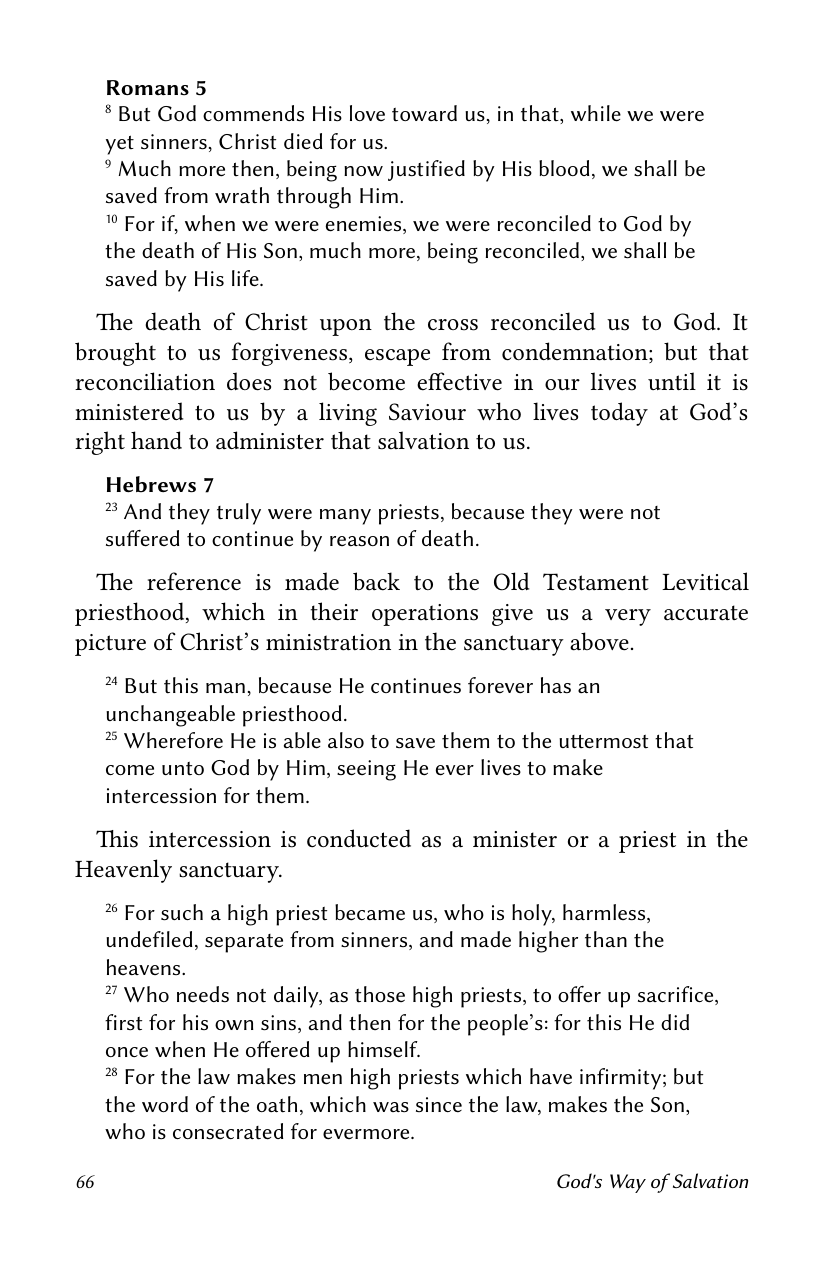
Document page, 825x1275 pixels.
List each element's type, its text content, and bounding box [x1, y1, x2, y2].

text The death of Christ upon the cross reconciled us to God. It brought to us forgiveness, escape from condemnation; but that reconciliation does not become effective in our lives until it is ministered to us by a living Saviour who lives today at God’s right hand to administer that salvation to us. [75, 308, 750, 456]
text The reference is made back to the Old Testament Levitical priesthood, which in their operations give us a very accurate picture of Christ’s ministration in the sanctuary above. [75, 568, 750, 657]
text 26 For such a high priest became us, who is holy, harmless, undefiled, separate from sinners, and made higher than the heavens. [105, 900, 720, 981]
text 10 For if, when we were enemies, we were reconciled to God by the death of His Son, much more, being reconciled, we shall be saved by His life. [105, 211, 720, 292]
text 25 Wherefore He is able also to save them to the uttermost that come unto God by Him, seeing He ever lives to make intercession for them. [105, 728, 720, 809]
text 23 And they truly were many priests, because they were not suffered to continue by reason of death. [105, 498, 720, 552]
text 27 Who needs not daily, as those high priests, to offer up sacrifice, first for his own sins, and then for the people’s: for this He did once when He offered up himself. [105, 982, 720, 1063]
text 28 For the law makes men high priests which have infirmity; but the word of the oath, which was since the law, makes the Son, who is consecrated for evermore. [105, 1064, 720, 1145]
text This intercession is conducted as a minister or a priest in the Heavenly sanctuary. [75, 825, 750, 883]
text 24 But this man, because He continues forever has an unchangeable priesthood. [105, 673, 720, 727]
text Hebrews 7 [105, 472, 750, 498]
text 8 But God commends His love toward us, in that, while we were yet sinners, Christ died for us. [105, 101, 720, 155]
text 9 Much more then, being now justified by His blood, we shall be saved from wrath through Him. [105, 156, 720, 209]
text Romans 5 [105, 75, 750, 101]
